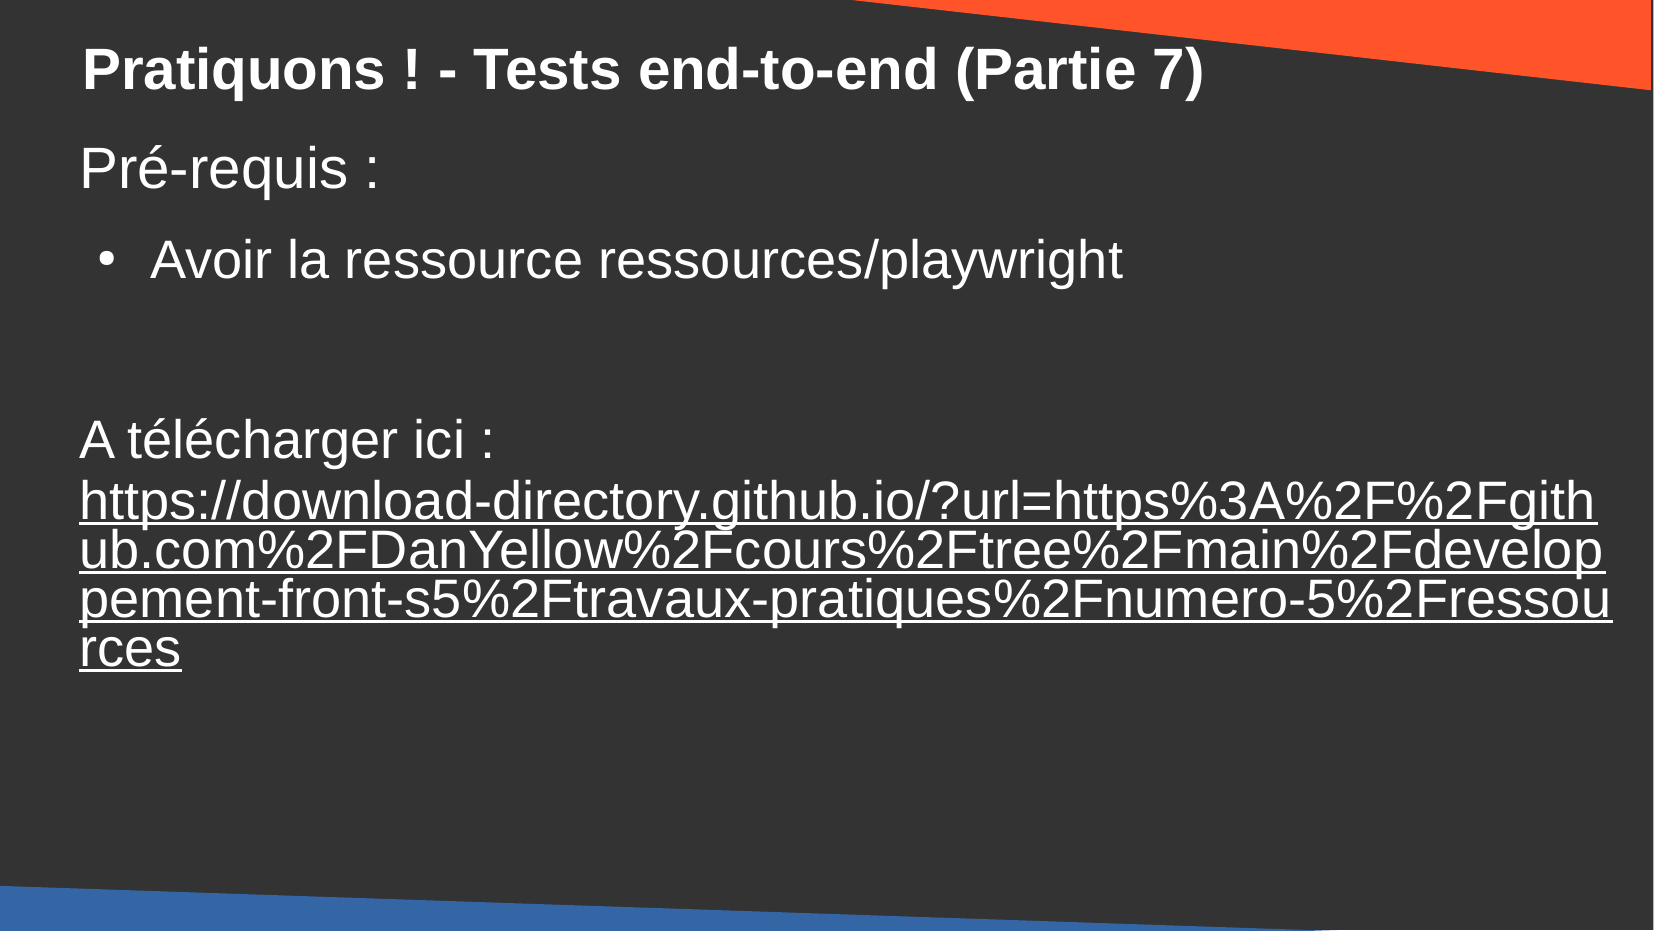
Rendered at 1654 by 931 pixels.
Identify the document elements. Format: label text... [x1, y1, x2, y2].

text_box [851, 0, 1651, 91]
list Pré-requis : Avoir la ressource ressources/playwright A télécharger ici : https://download-directory.github.io/?url=https%3A%2F%2Fgithub.com%2FDanYellow%2Fcours%2Ftree%2Fmain%2Fdeveloppement-front-s5%2Ftravaux-pratiques%2Fnumero-5%2Fressources [79, 135, 1619, 721]
title Pratiquons ! - Tests end-to-end (Partie 7) [82, 37, 1571, 114]
text_box [0, 885, 1337, 931]
